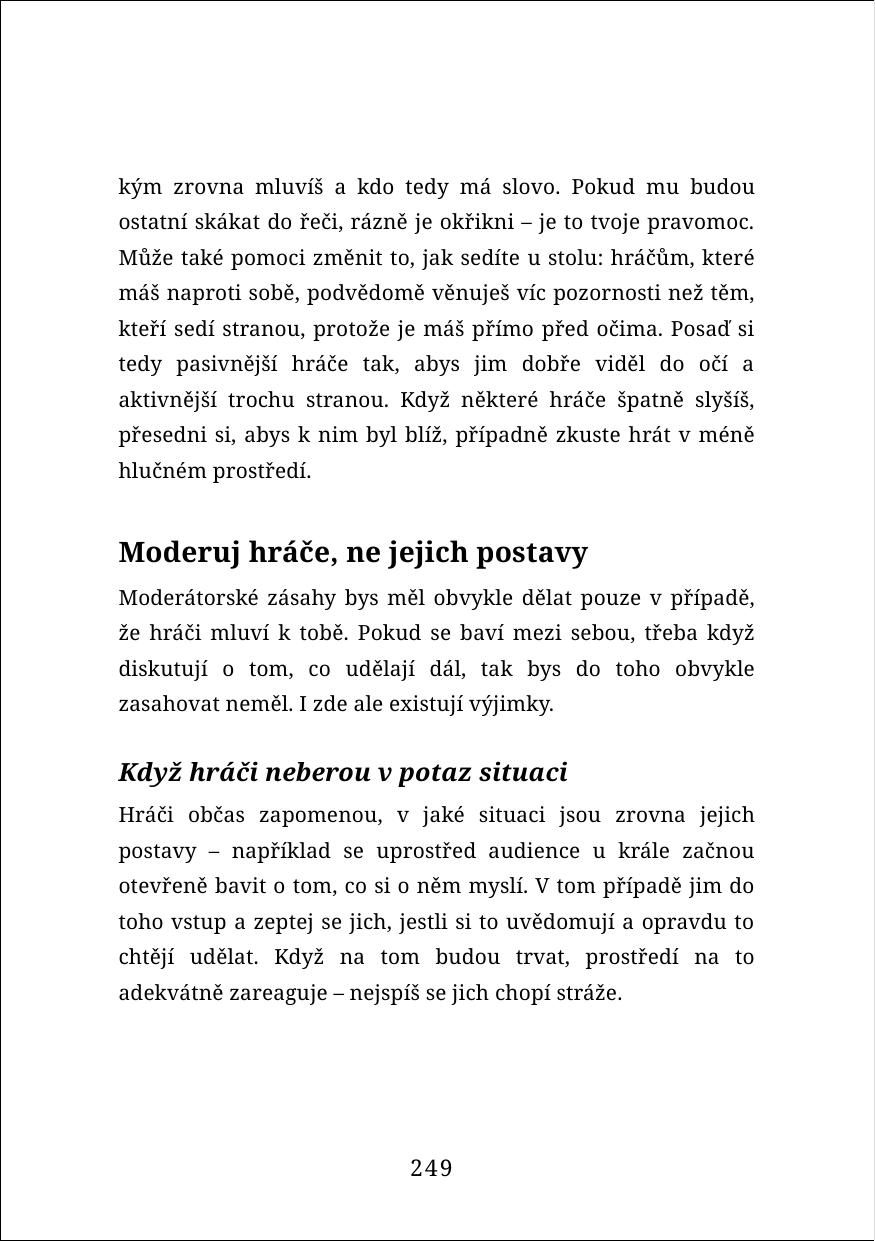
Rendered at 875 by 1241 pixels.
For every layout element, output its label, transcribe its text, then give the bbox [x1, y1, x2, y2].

text kým zrovna mluvíš a kdo tedy má slovo. Pokud mu budou ostatní skákat do řeči, rázně je okřikni – je to tvoje pravomoc. Může také pomoci změnit to, jak sedíte u stolu: hráčům, které máš naproti sobě, podvědomě věnuješ víc pozornosti než těm, kteří sedí stranou, protože je máš přímo před očima. Posaď si tedy pasivnější hráče tak, abys jim dobře viděl do očí a aktivnější trochu stranou. Když některé hráče špatně slyšíš, přesedni si, abys k nim byl blíž, případně zkuste hrát v méně hlučném prostředí. [118, 172, 756, 484]
text Hráči občas zapomenou, v jaké situaci jsou zrovna jejich postavy – například se uprostřed audience u krále začnou otevřeně bavit o tom, co si o něm myslí. V tom případě jim do toho vstup a zeptej se jich, jestli si to uvědomují a opravdu to chtějí udělat. Když na tom budou trvat, prostředí na to adekvátně zareaguje – nejspíš se jich chopí stráže. [118, 800, 756, 1006]
subtitle Moderuj hráče, ne jejich postavy [118, 533, 756, 571]
text Moderátorské zásahy bys měl obvykle dělat pouze v případě, že hráči mluví k tobě. Pokud se baví mezi sebou, třeba když diskutují o tom, co udělají dál, tak bys do toho obvykle zasahovat neměl. I zde ale existují výjimky. [118, 583, 756, 718]
subtitle Když hráči neberou v potaz situaci [118, 754, 756, 788]
